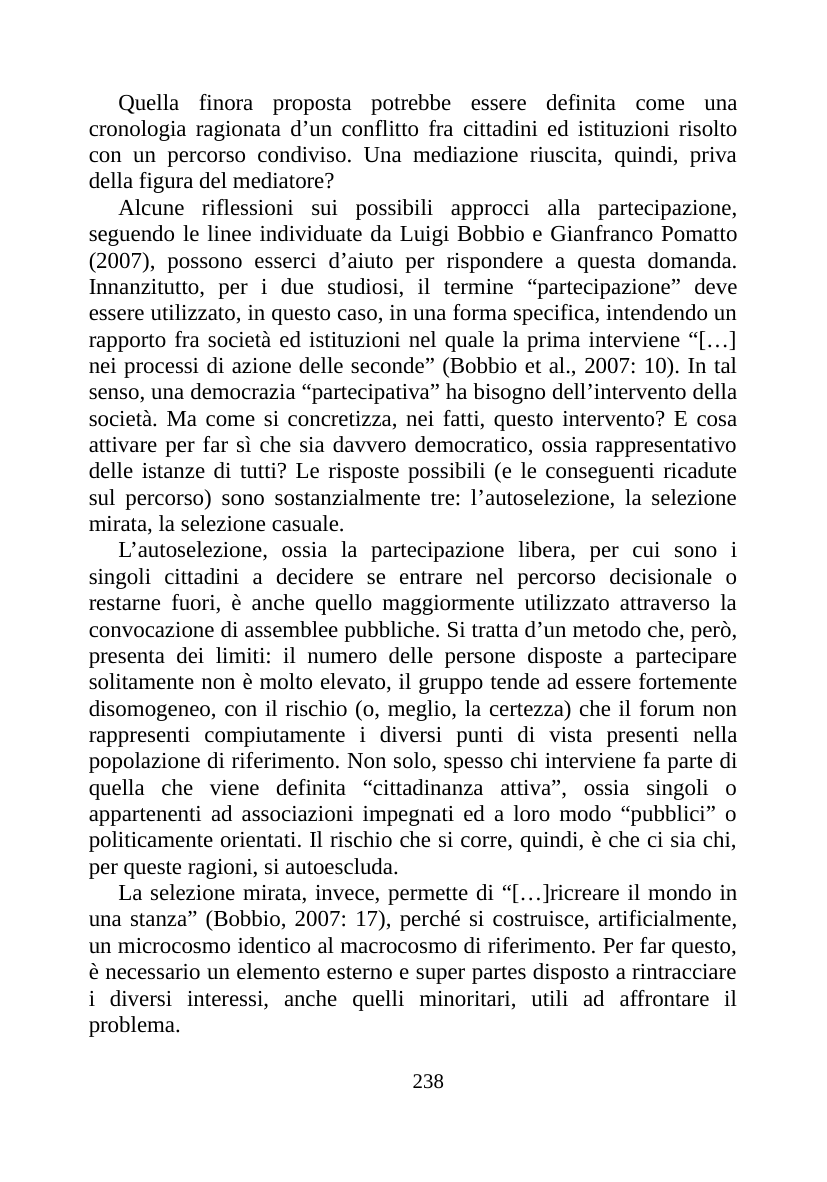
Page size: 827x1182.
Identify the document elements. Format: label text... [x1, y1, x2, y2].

text La selezione mirata, invece, permette di “[…]ricreare il mondo in una stanza” (Bobbio, 2007: 17), perché si costruisce, artificialmente, un microcosmo identico al macrocosmo di riferimento. Per far questo, è necessario un elemento esterno e super partes disposto a rintracciare i diversi interessi, anche quelli minoritari, utili ad affrontare il problema. [88, 879, 738, 1037]
text L’autoselezione, ossia la partecipazione libera, per cui sono i singoli cittadini a decidere se entrare nel percorso decisionale o restarne fuori, è anche quello maggiormente utilizzato attraverso la convocazione di assemblee pubbliche. Si tratta d’un metodo che, però, presenta dei limiti: il numero delle persone disposte a partecipare solitamente non è molto elevato, il gruppo tende ad essere fortemente disomogeneo, con il rischio (o, meglio, la certezza) che il forum non rappresenti compiutamente i diversi punti di vista presenti nella popolazione di riferimento. Non solo, spesso chi interviene fa parte di quella che viene definita “cittadinanza attiva”, ossia singoli o appartenenti ad associazioni impegnati ed a loro modo “pubblici” o politicamente orientati. Il rischio che si corre, quindi, è che ci sia chi, per queste ragioni, si autoescluda. [88, 537, 738, 879]
text Quella finora proposta potrebbe essere definita come una cronologia ragionata d’un conflitto fra cittadini ed istituzioni risolto con un percorso condiviso. Una mediazione riuscita, quindi, priva della figura del mediatore? [88, 88, 738, 194]
text Alcune riflessioni sui possibili approcci alla partecipazione, seguendo le linee individuate da Luigi Bobbio e Gianfranco Pomatto (2007), possono esserci d’aiuto per rispondere a questa domanda. Innanzitutto, per i due studiosi, il termine “partecipazione” deve essere utilizzato, in questo caso, in una forma specifica, intendendo un rapporto fra società ed istituzioni nel quale la prima interviene “[…] nei processi di azione delle seconde” (Bobbio et al., 2007: 10). In tal senso, una democrazia “partecipativa” ha bisogno dell’intervento della società. Ma come si concretizza, nei fatti, questo intervento? E cosa attivare per far sì che sia davvero democratico, ossia rappresentativo delle istanze di tutti? Le risposte possibili (e le conseguenti ricadute sul percorso) sono sostanzialmente tre: l’autoselezione, la selezione mirata, la selezione casuale. [88, 194, 738, 537]
